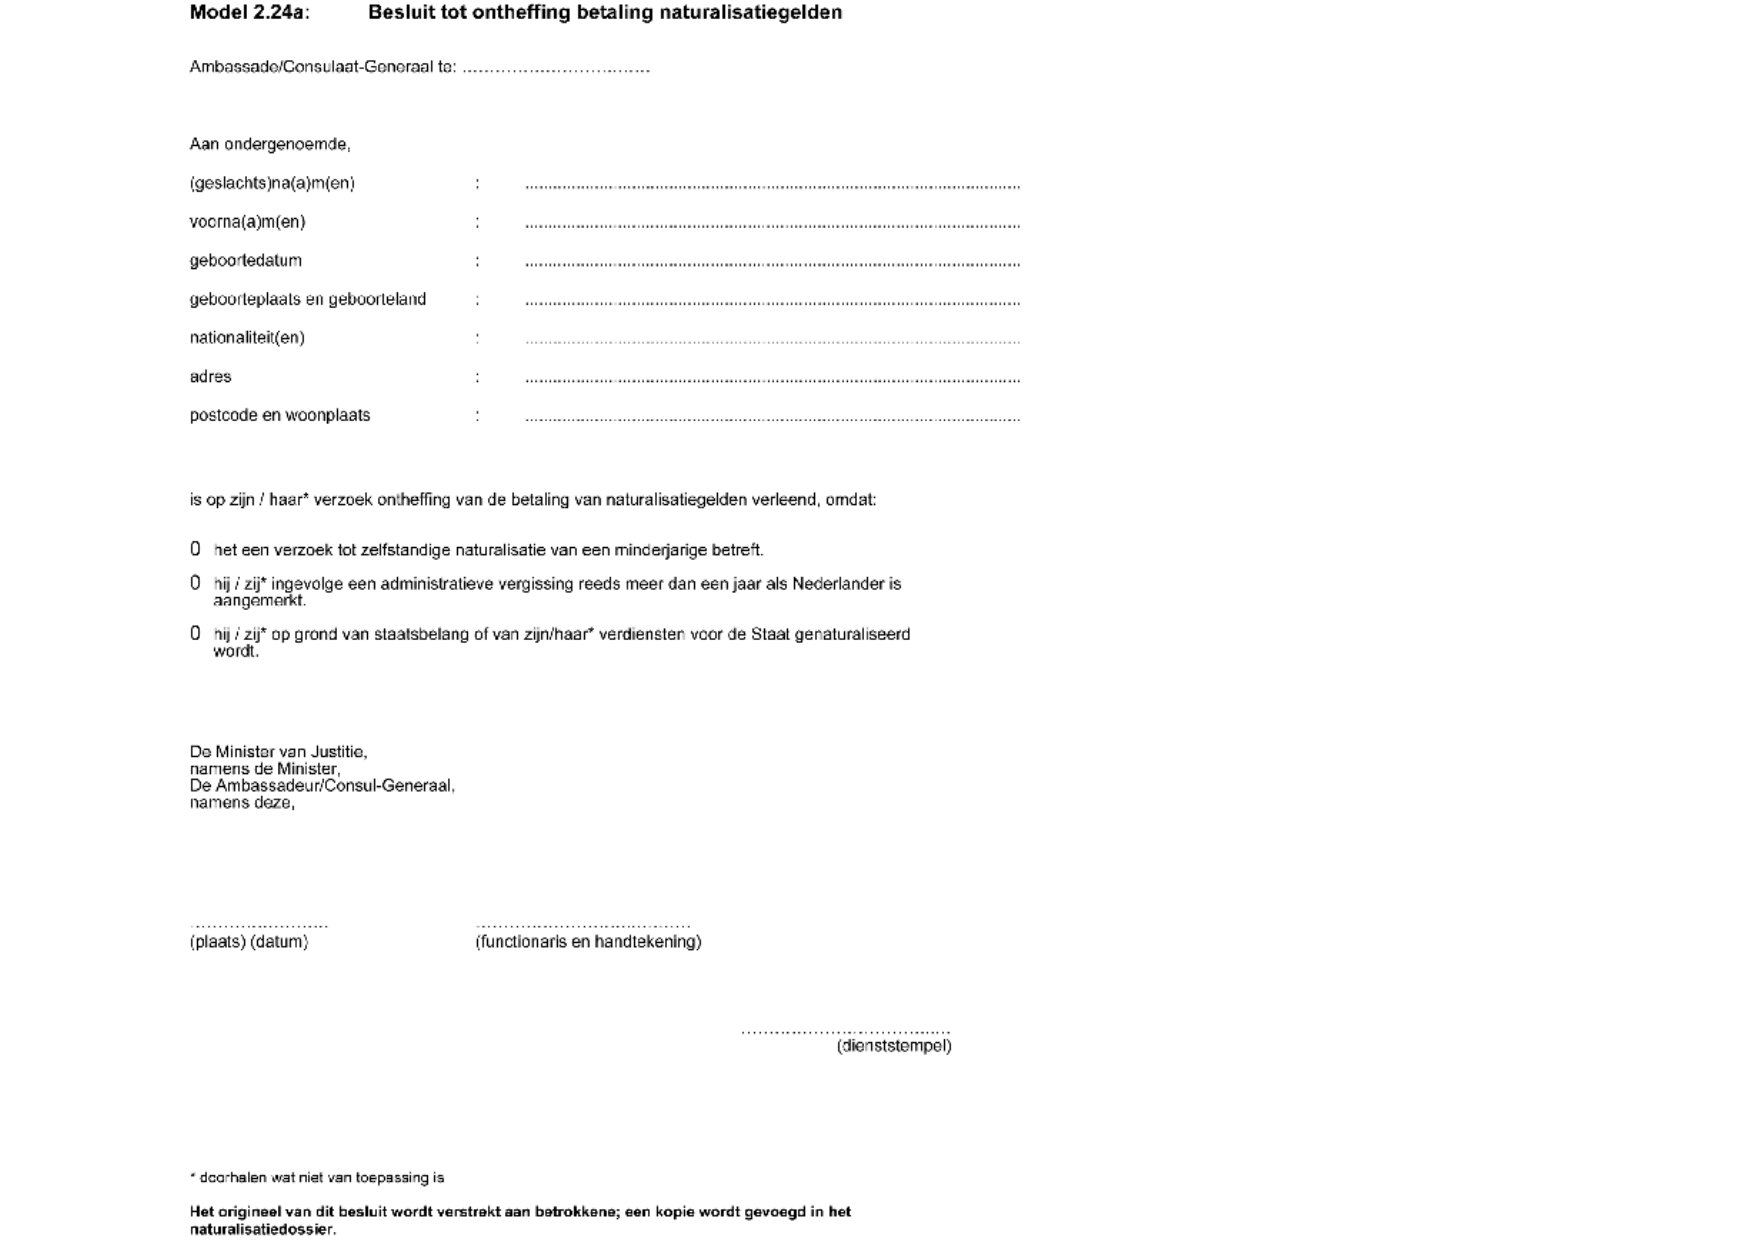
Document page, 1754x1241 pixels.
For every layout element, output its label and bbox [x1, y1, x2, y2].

picture [187, 0, 1024, 1241]
